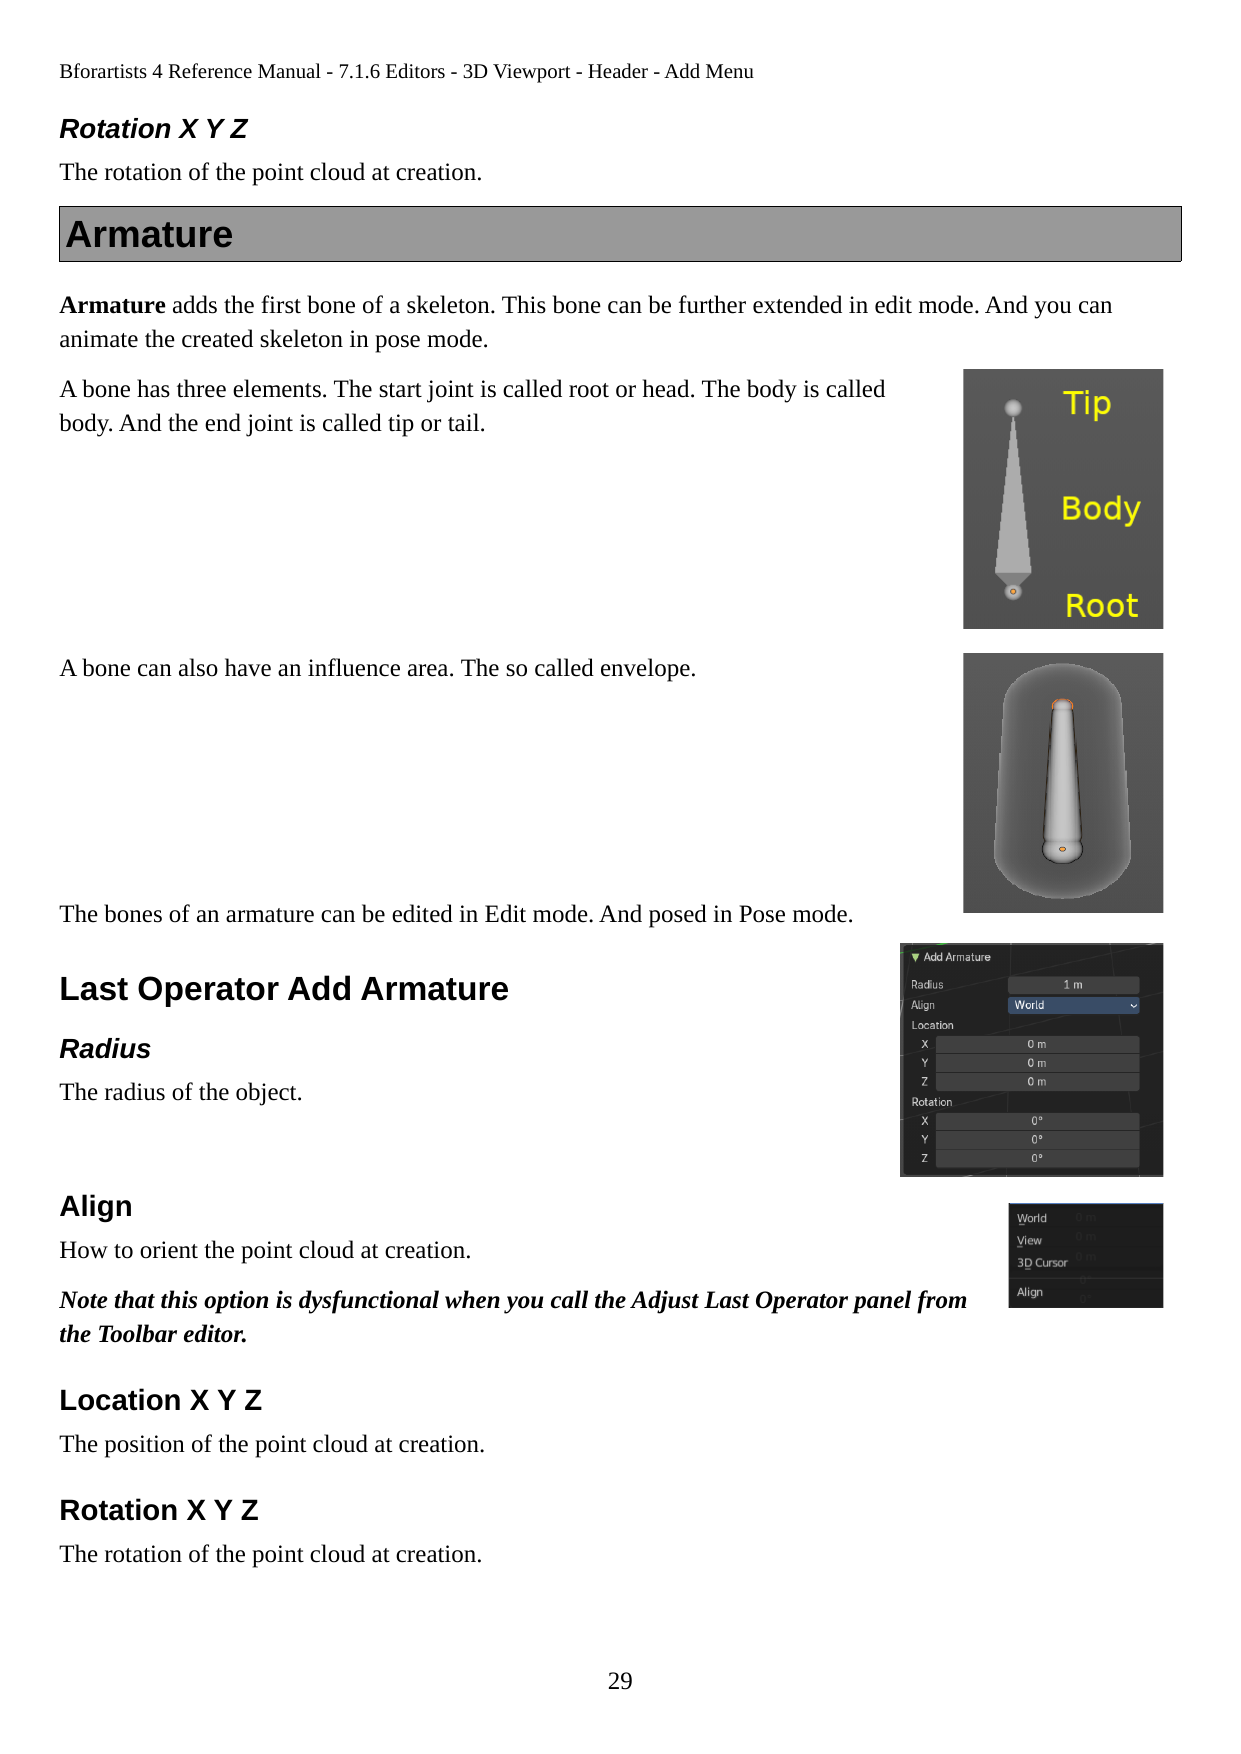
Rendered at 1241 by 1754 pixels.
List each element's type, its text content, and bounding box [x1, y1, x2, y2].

text The radius of the object. [59, 1077, 900, 1105]
table_header Armature [60, 207, 1181, 261]
text A bone can also have an influence area. The so called envelope. [59, 653, 963, 682]
subtitle Rotation X Y Z [59, 113, 1181, 144]
text A bone has three elements. The start joint is called root or head. The body is called body. And the end joint is called tip or tail. [59, 374, 963, 437]
subtitle Radius [59, 1032, 900, 1064]
subtitle [1164, 969, 1181, 1007]
text The rotation of the point cloud at creation. [59, 157, 1181, 186]
picture [900, 943, 1164, 1177]
picture [1008, 1203, 1164, 1308]
text Armature adds the first bone of a skeleton. This bone can be further extended in edit mode. And you can animate the created skeleton in pose mode. [59, 290, 1181, 353]
text How to orient the point cloud at creation. [59, 1236, 1008, 1264]
subtitle Last Operator Add Armature [59, 969, 900, 1007]
text The rotation of the point cloud at creation. [59, 1539, 1181, 1568]
text The position of the point cloud at creation. [59, 1429, 1181, 1458]
text The bones of an armature can be edited in Edit mode. And posed in Pose mode. [59, 899, 1181, 927]
picture [963, 369, 1164, 629]
subtitle Align [59, 1189, 1181, 1223]
picture [963, 653, 1164, 913]
text Note that this option is dysfunctional when you call the Adjust Last Operator panel from the Toolbar editor. [59, 1285, 1181, 1348]
subtitle Rotation X Y Z [59, 1493, 1181, 1526]
subtitle [1164, 1032, 1181, 1064]
subtitle Location X Y Z [59, 1383, 1181, 1417]
